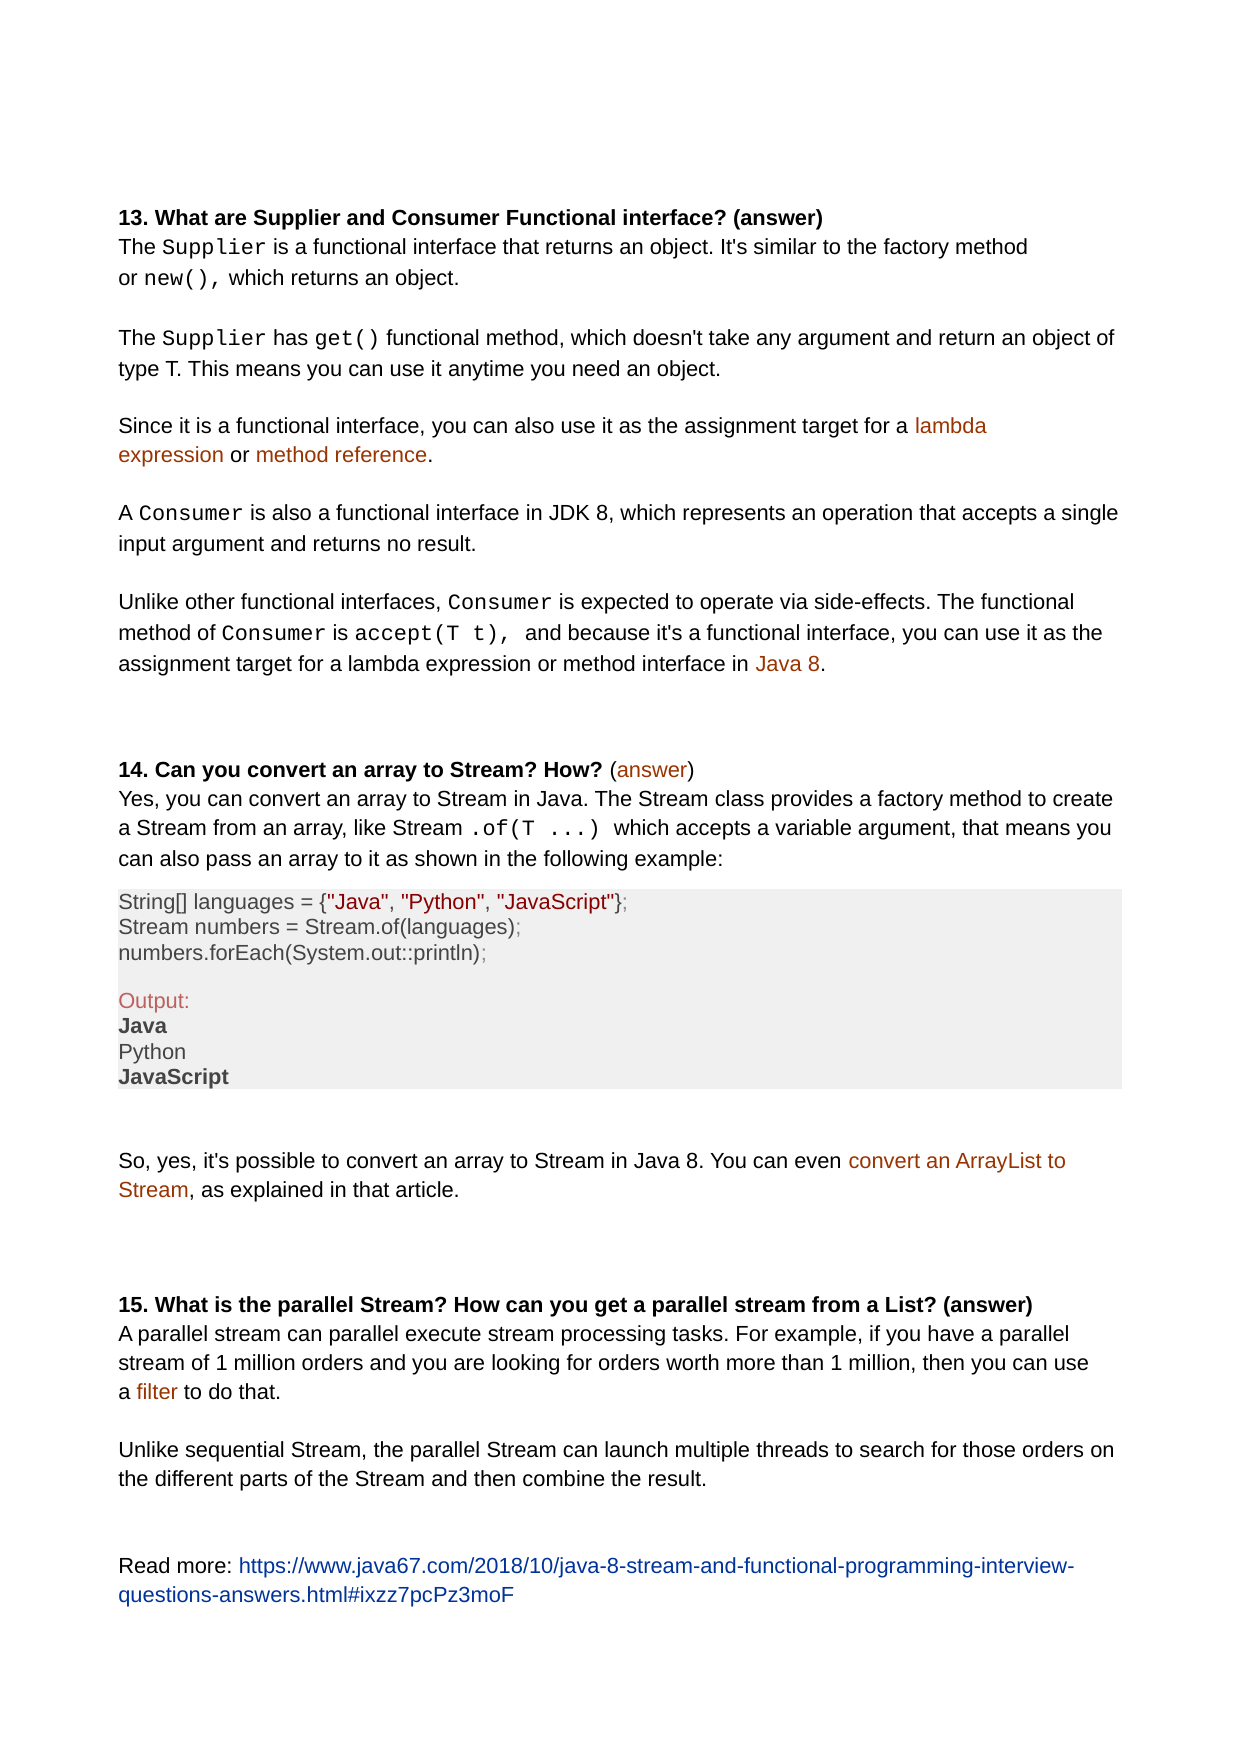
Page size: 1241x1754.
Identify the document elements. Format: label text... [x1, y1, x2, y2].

text Python [118, 1039, 1122, 1064]
text String[] languages = {"Java", "Python", "JavaScript"}; [118, 889, 1122, 914]
text Stream numbers = Stream.of(languages); [118, 914, 1122, 939]
text Output: [118, 988, 1122, 1013]
text The Supplier is a functional interface that returns an object. It's similar to the factory method or new(), which returns an object. The Supplier has get() functional method, which doesn't take any argument and return an object of type T. This means you can use it anytime you need an object. Since it is a functional interface, you can also use it as the assignment target for a lambda expression or method reference. A Consumer is also a functional interface in JDK 8, which represents an operation that accepts a single input argument and returns no result. Unlike other functional interfaces, Consumer is expected to operate via side-effects. The functional method of Consumer is accept(T t), and because it's a functional interface, you can use it as the assignment target for a lambda expression or method interface in Java 8. [118, 234, 1122, 738]
text JavaScript [118, 1064, 1122, 1089]
text Yes, you can convert an array to Stream in Java. The Stream class provides a factory method to create a Stream from an array, like Stream .of(T ...) which accepts a variable argument, that means you can also pass an array to it as shown in the following example: [118, 786, 1122, 871]
text So, yes, it's possible to convert an array to Stream in Java 8. You can even convert an ArrayList to Stream, as explained in that article. 15. What is the parallel Stream? How can you get a parallel stream from a List? (answer) [118, 1118, 1122, 1317]
text A parallel stream can parallel execute stream processing tasks. For example, if you have a parallel stream of 1 million orders and you are looking for orders worth more than 1 million, then you can use a filter to do that. Unlike sequential Stream, the parallel Stream can launch multiple threads to search for those orders on the different parts of the Stream and then combine the result. [118, 1321, 1122, 1491]
text 14. Can you convert an array to Stream? How? (answer) [118, 757, 1122, 782]
text 13. What are Supplier and Consumer Functional interface? (answer) [118, 118, 1122, 230]
text Java [118, 1013, 1122, 1039]
text numbers.forEach(System.out::println); [118, 939, 1122, 964]
text Read more: https://www.java67.com/2018/10/java-8-stream-and-functional-programming-interview-questions-answers.html#ixzz7pcPz3moF [118, 1495, 1122, 1607]
